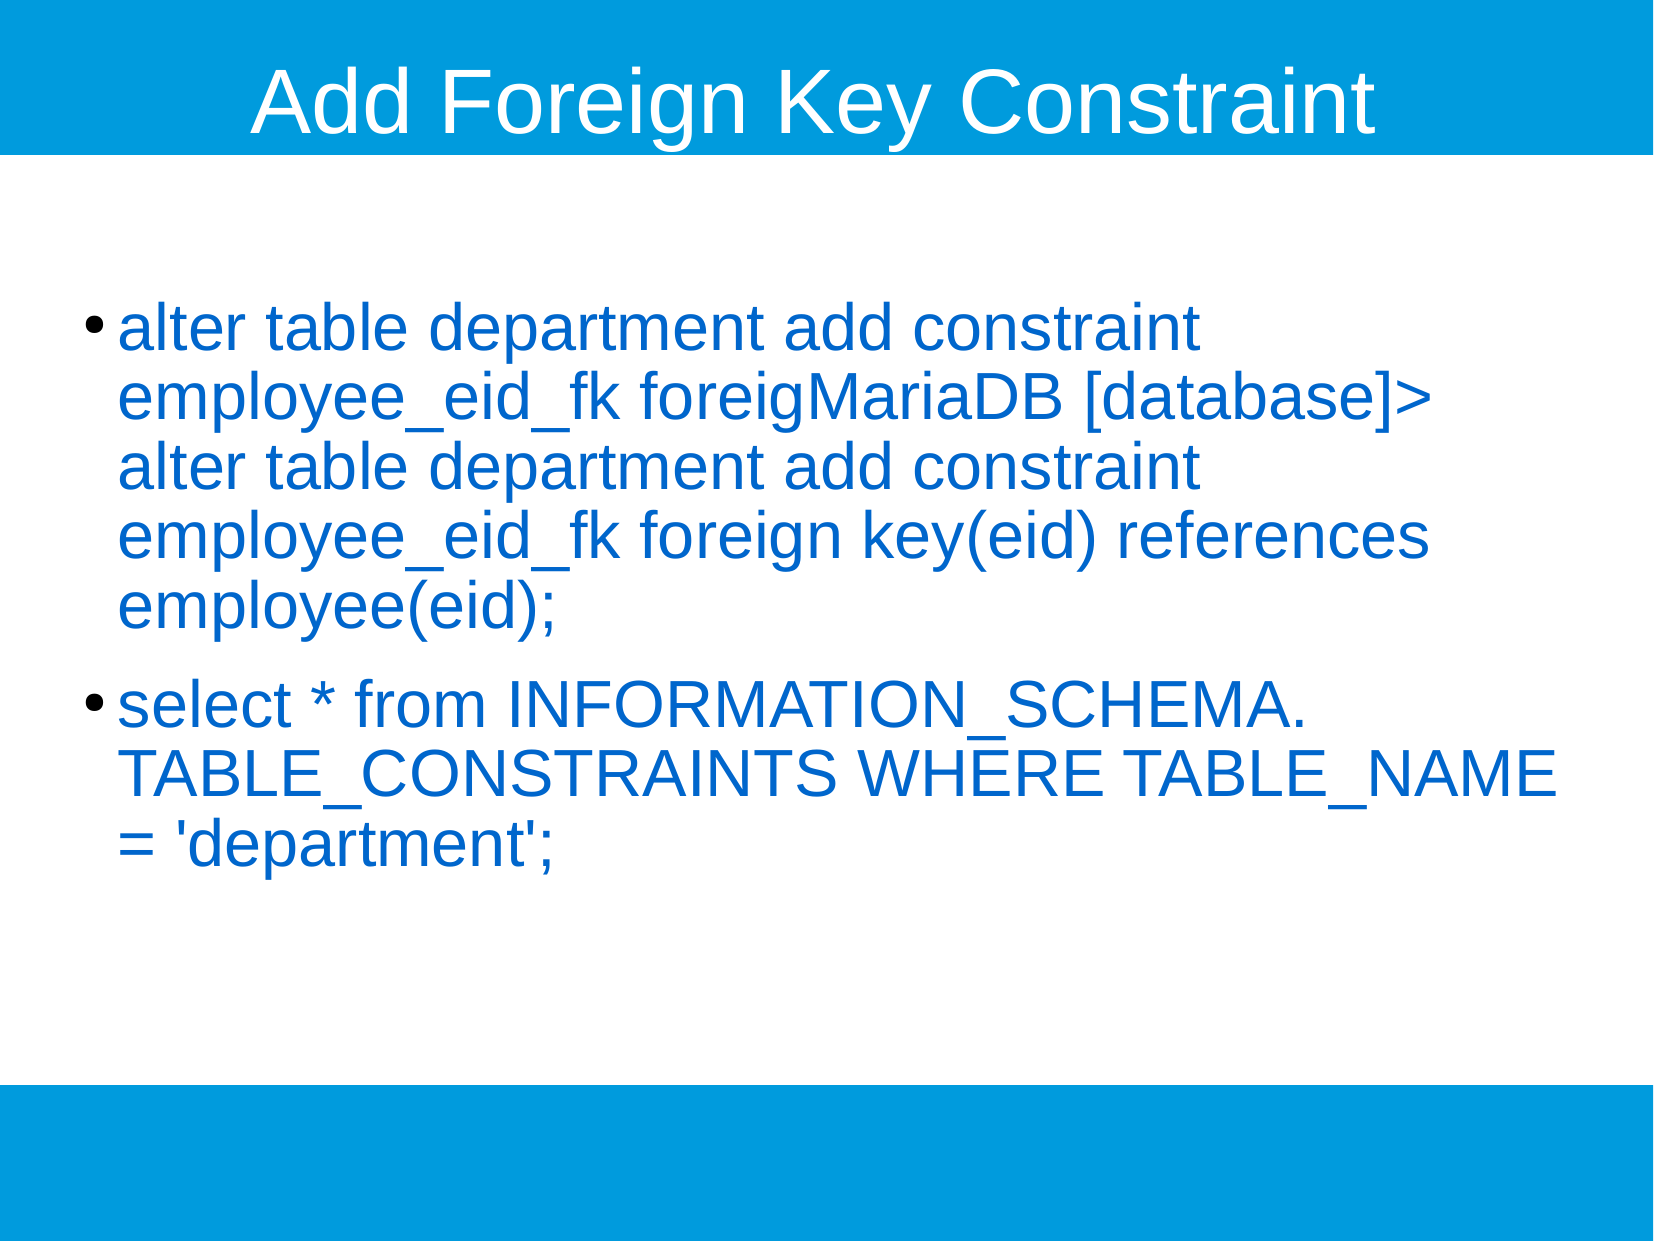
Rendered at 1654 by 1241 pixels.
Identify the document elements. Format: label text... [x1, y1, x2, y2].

title Add Foreign Key Constraint [82, 49, 1571, 155]
list alter table department add constraint employee_eid_fk foreigMariaDB [database]> alter table department add constraint employee_eid_fk foreign key(eid) references employee(eid); select * from INFORMATION_SCHEMA. TABLE_CONSTRAINTS WHERE TABLE_NAME = 'department'; [82, 290, 1571, 1010]
